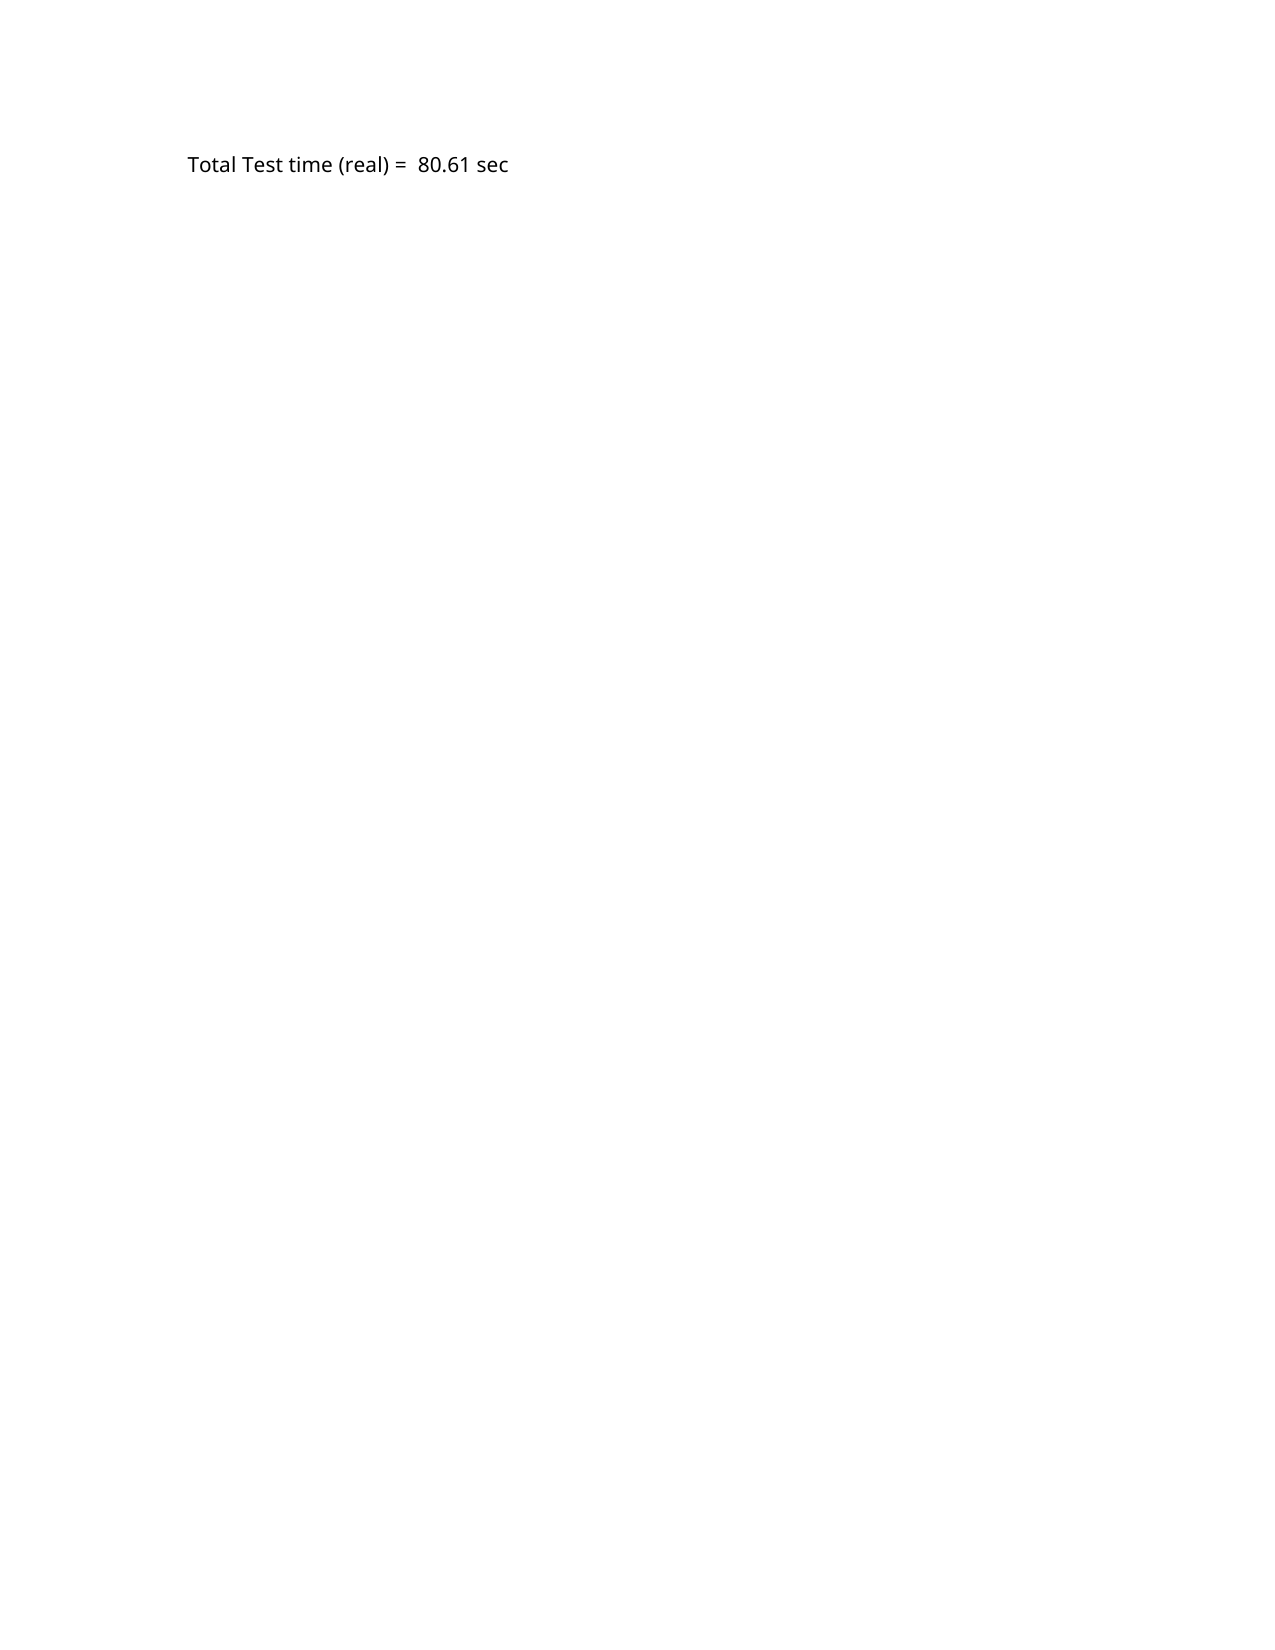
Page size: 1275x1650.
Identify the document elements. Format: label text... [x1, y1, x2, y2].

text Total Test time (real) = 80.61 sec [187, 150, 1087, 178]
